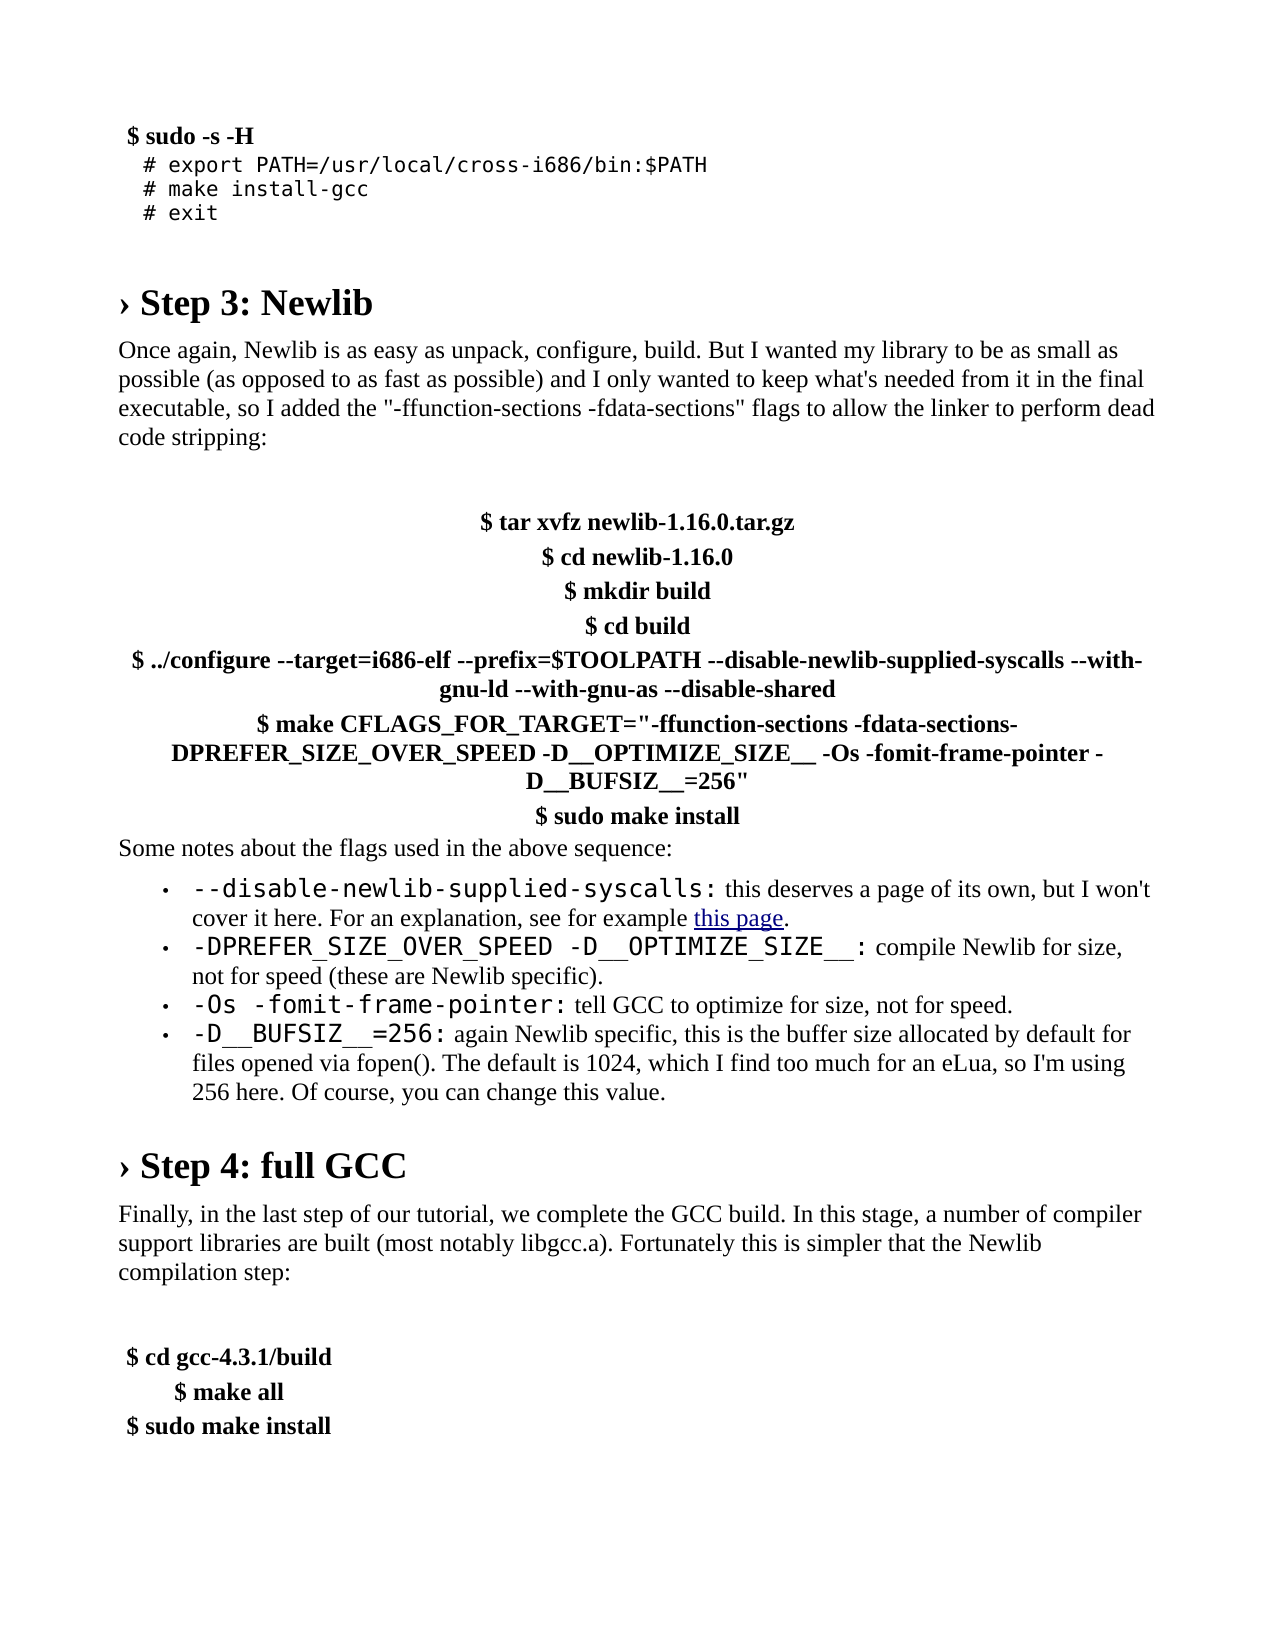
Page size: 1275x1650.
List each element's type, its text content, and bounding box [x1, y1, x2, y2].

text Finally, in the last step of our tutorial, we complete the GCC build. In this stage, a number of compiler support libraries are built (most notably libgcc.a). Fortunately this is simpler that the Newlib compilation step: [118, 1199, 1157, 1285]
list -D__BUFSIZ__=256: again Newlib specific, this is the buffer size allocated by default for files opened via fopen(). The default is 1024, which I find too much for an eLua, so I'm using 256 here. Of course, you can change this value. [162, 1019, 1157, 1106]
list -DPREFER_SIZE_OVER_SPEED -D__OPTIMIZE_SIZE__: compile Newlib for size, not for speed (these are Newlib specific). [162, 932, 1157, 990]
table_cell $ mkdir build [118, 574, 1157, 608]
table_cell $ ../configure --target=i686-elf --prefix=$TOOLPATH --disable-newlib-supplied-syscalls --with-gnu-ld --with-gnu-as --disable-shared [118, 643, 1157, 706]
table_cell $ sudo make install [118, 1408, 340, 1443]
text # exit [118, 201, 1157, 226]
text # make install-gcc [118, 177, 1157, 201]
table_header $ cd gcc-4.3.1/build [118, 1339, 340, 1374]
subtitle › Step 4: full GCC [118, 1143, 1157, 1187]
text Once again, Newlib is as easy as unpack, configure, build. But I wanted my library to be as small as possible (as opposed to as fast as possible) and I only wanted to keep what's needed from it in the final executable, so I added the "-ffunction-sections -fdata-sections" flags to allow the linker to perform dead code stripping: [118, 336, 1157, 451]
list -Os -fomit-frame-pointer: tell GCC to optimize for size, not for speed. [162, 990, 1157, 1019]
table_cell $ cd build [118, 608, 1157, 643]
table_header $ tar xvfz newlib-1.16.0.tar.gz [118, 504, 1157, 539]
table_cell $ cd newlib-1.16.0 [118, 539, 1157, 573]
subtitle › Step 3: Newlib [118, 280, 1157, 323]
list --disable-newlib-supplied-syscalls: this deserves a page of its own, but I won't cover it here. For an explanation, see for example this page. [162, 874, 1157, 932]
table_cell $ make CFLAGS_FOR_TARGET="-ffunction-sections -fdata-sections-DPREFER_SIZE_OVER_SPEED -D__OPTIMIZE_SIZE__ -Os -fomit-frame-pointer -D__BUFSIZ__=256" [118, 706, 1157, 798]
table_cell $ make all [118, 1374, 340, 1408]
table_header $ sudo -s -H [118, 118, 263, 153]
text # export PATH=/usr/local/cross-i686/bin:$PATH [118, 153, 1157, 177]
text Some notes about the flags used in the above sequence: [118, 833, 1157, 861]
table_cell $ sudo make install [118, 798, 1157, 833]
